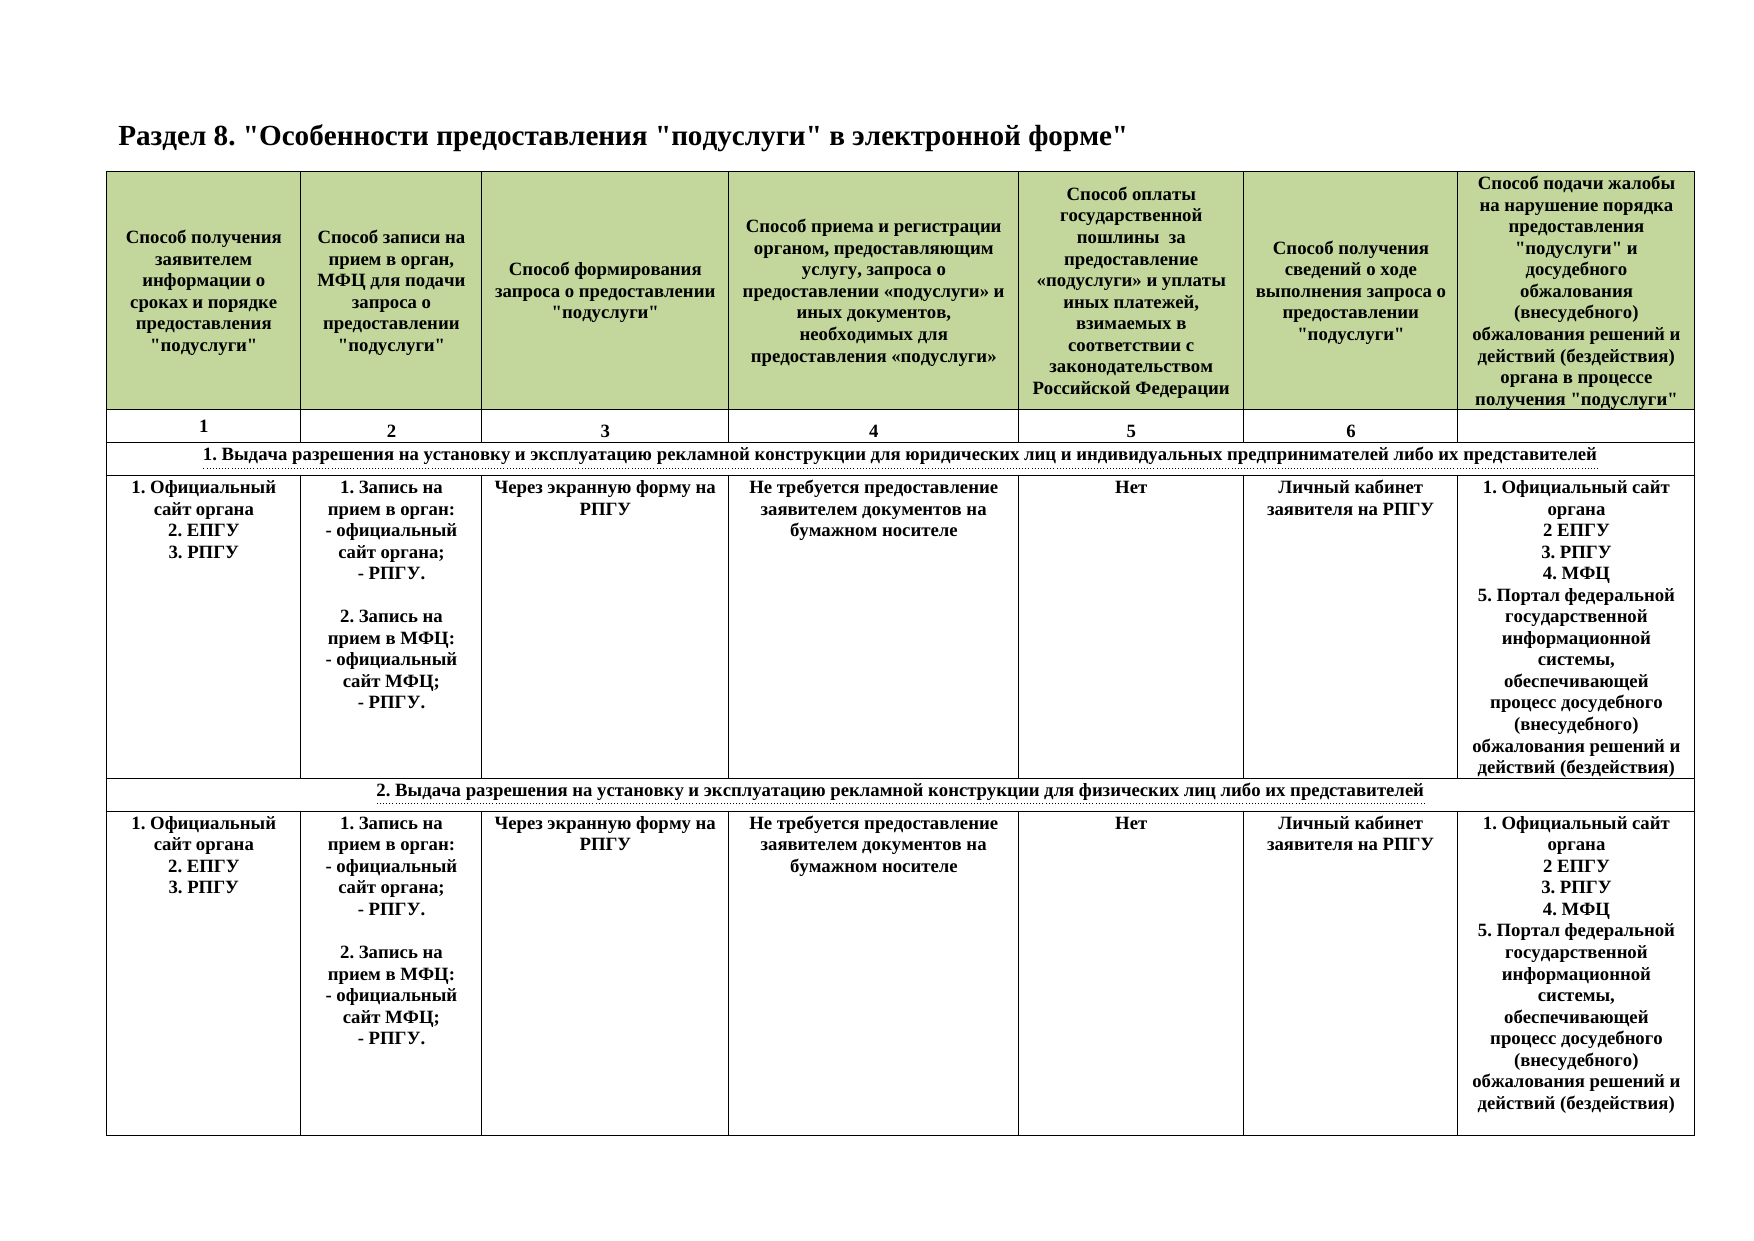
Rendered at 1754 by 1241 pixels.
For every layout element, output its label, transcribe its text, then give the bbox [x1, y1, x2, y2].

table_header Способ оплаты государственной пошлины за предоставление «подуслуги» и уплаты иных платежей, взимаемых в соответствии с законодательством Российской Федерации [1019, 172, 1243, 409]
table_cell 1. Запись на прием в орган: - официальный сайт органа; - РПГУ. 2. Запись на прием в МФЦ: - официальный сайт МФЦ; - РПГУ. [301, 476, 481, 778]
table_cell 5 [1019, 410, 1243, 442]
table_cell 1. Официальный сайт органа 2 ЕПГУ 3. РПГУ 4. МФЦ 5. Портал федеральной государственной информационной системы, обеспечивающей процесс досудебного (внесудебного) обжалования решений и действий (бездействия) [1458, 476, 1694, 778]
table_cell 1 [107, 410, 300, 442]
table_header Способ получения сведений о ходе выполнения запроса о предоставлении "подуслуги" [1244, 172, 1457, 409]
table_cell Нет [1019, 812, 1243, 1135]
table_cell 3 [482, 410, 728, 442]
table_cell 1. Выдача разрешения на установку и эксплуатацию рекламной конструкции для юридических лиц и индивидуальных предпринимателей либо их представителей [107, 443, 1694, 475]
table_cell [1458, 410, 1694, 442]
table_cell 2. Выдача разрешения на установку и эксплуатацию рекламной конструкции для физических лиц либо их представителей [107, 779, 1694, 811]
table_header Способ формирования запроса о предоставлении "подуслуги" [482, 172, 728, 409]
table_header Способ подачи жалобы на нарушение порядка предоставления "подуслуги" и досудебного обжалования (внесудебного) обжалования решений и действий (бездействия) органа в процессе получения "подуслуги" [1458, 172, 1694, 409]
table_cell 2 [301, 410, 481, 442]
table_header Способ приема и регистрации органом, предоставляющим услугу, запроса о предоставлении «подуслуги» и иных документов, необходимых для предоставления «подуслуги» [729, 172, 1018, 409]
table_cell Через экранную форму на РПГУ [482, 812, 728, 1135]
table_cell Личный кабинет заявителя на РПГУ [1244, 812, 1457, 1135]
table_cell Не требуется предоставление заявителем документов на бумажном носителе [729, 812, 1018, 1135]
table_header Способ получения заявителем информации о сроках и порядке предоставления "подуслуги" [107, 172, 300, 409]
table_cell Не требуется предоставление заявителем документов на бумажном носителе [729, 476, 1018, 778]
text Раздел 8. "Особенности предоставления "подуслуги" в электронной форме" [118, 118, 1683, 152]
table_cell 1. Официальный сайт органа 2. ЕПГУ 3. РПГУ [107, 476, 300, 778]
table_cell Личный кабинет заявителя на РПГУ [1244, 476, 1457, 778]
table_cell Нет [1019, 476, 1243, 778]
table_cell 1. Официальный сайт органа 2. ЕПГУ 3. РПГУ [107, 812, 300, 1135]
table_cell 4 [729, 410, 1018, 442]
table_cell 1. Запись на прием в орган: - официальный сайт органа; - РПГУ. 2. Запись на прием в МФЦ: - официальный сайт МФЦ; - РПГУ. [301, 812, 481, 1135]
table_cell 6 [1244, 410, 1457, 442]
table_header Способ записи на прием в орган, МФЦ для подачи запроса о предоставлении "подуслуги" [301, 172, 481, 409]
table_cell 1. Официальный сайт органа 2 ЕПГУ 3. РПГУ 4. МФЦ 5. Портал федеральной государственной информационной системы, обеспечивающей процесс досудебного (внесудебного) обжалования решений и действий (бездействия) [1458, 812, 1694, 1135]
table_cell Через экранную форму на РПГУ [482, 476, 728, 778]
